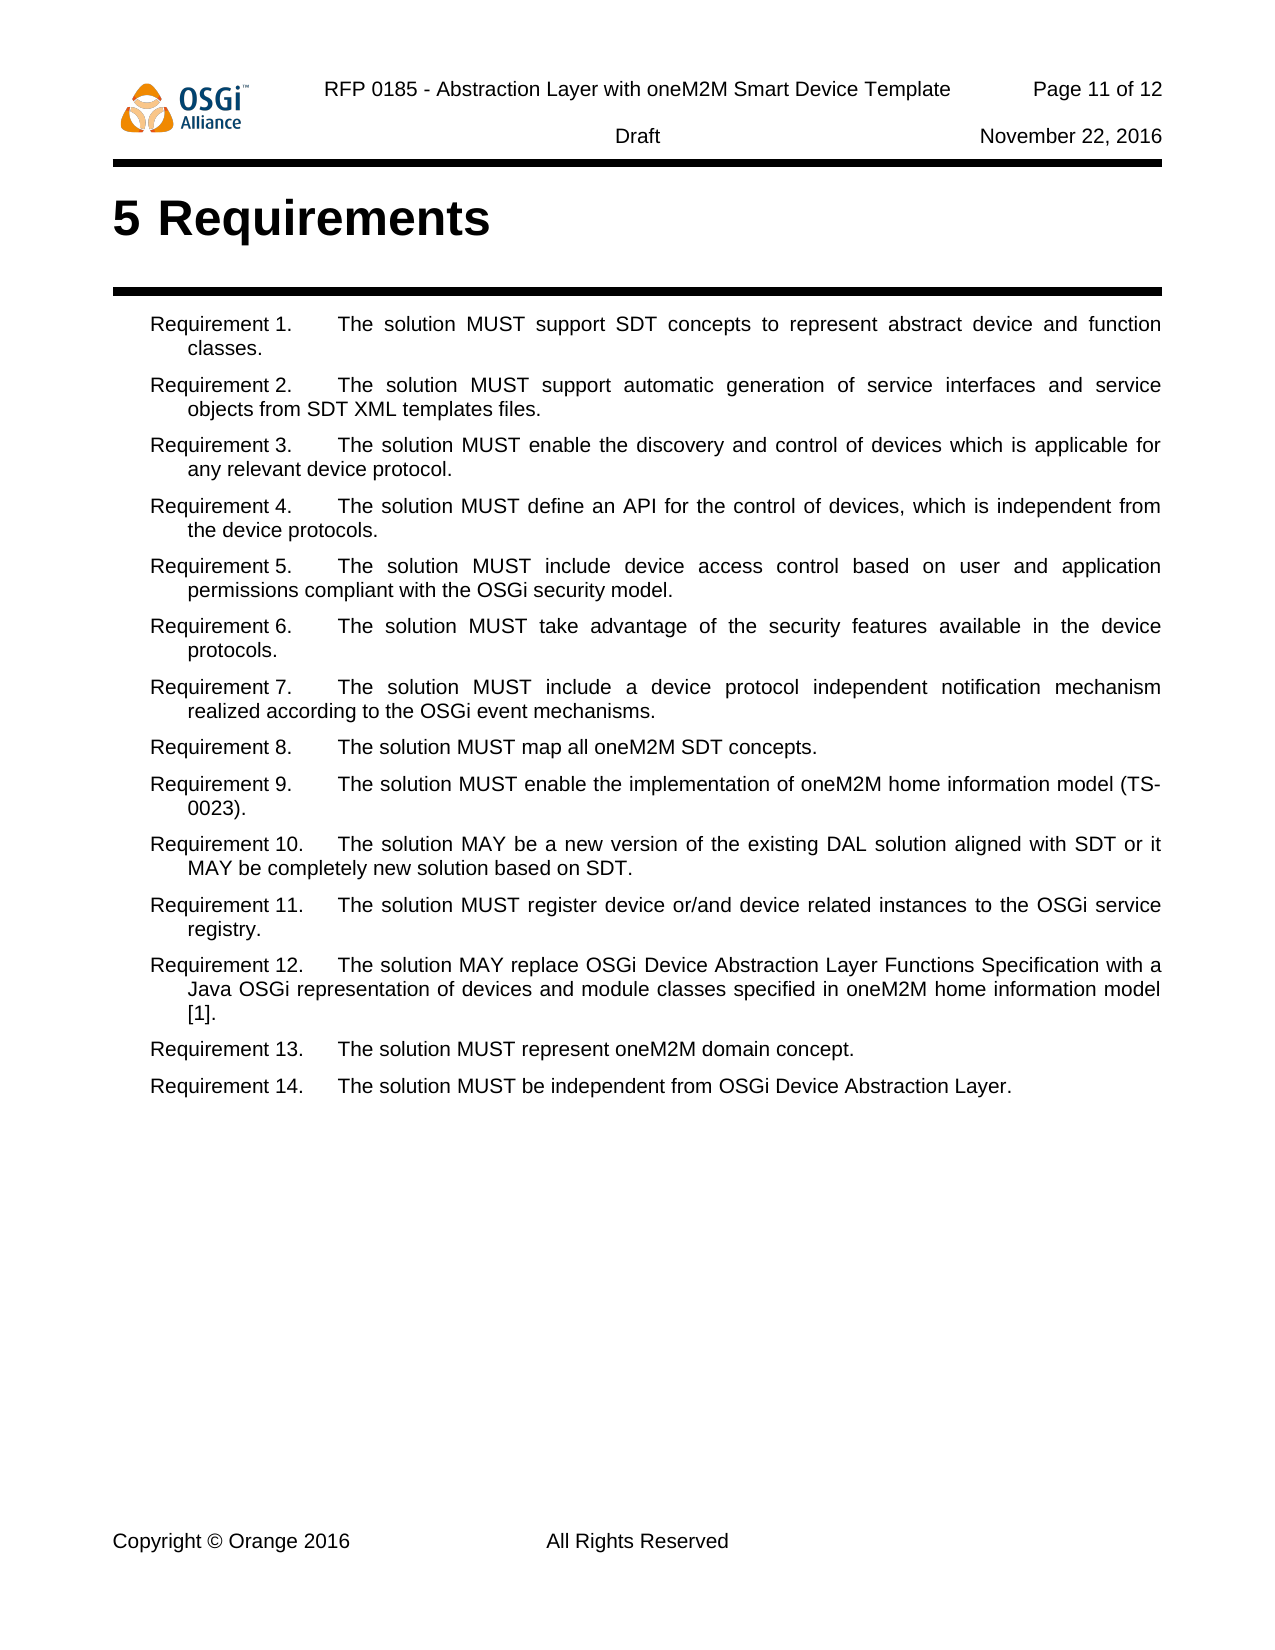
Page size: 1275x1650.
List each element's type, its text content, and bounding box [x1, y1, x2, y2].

list The solution MUST be independent from OSGi Device Abstraction Layer. [150, 1074, 1162, 1098]
list The solution MUST enable the implementation of oneM2M home information model (TS-0023). [150, 772, 1162, 819]
list The solution MAY be a new version of the existing DAL solution aligned with SDT or it MAY be completely new solution based on SDT. [150, 832, 1162, 880]
picture [113, 76, 257, 140]
list The solution MUST support automatic generation of service interfaces and service objects from SDT XML templates files. [150, 373, 1162, 421]
list The solution MUST enable the discovery and control of devices which is applicable for any relevant device protocol. [150, 433, 1162, 481]
list The solution MUST include device access control based on user and application permissions compliant with the OSGi security model. [150, 554, 1162, 602]
list The solution MUST represent oneM2M domain concept. [150, 1037, 1162, 1061]
list The solution MUST take advantage of the security features available in the device protocols. [150, 614, 1162, 662]
list The solution MUST map all oneM2M SDT concepts. [150, 735, 1162, 759]
list The solution MUST support SDT concepts to represent abstract device and function classes. [150, 312, 1162, 360]
list The solution MUST register device or/and device related instances to the OSGi service registry. [150, 892, 1162, 940]
list The solution MUST define an API for the control of devices, which is independent from the device protocols. [150, 493, 1162, 541]
subtitle Requirements [112, 160, 1162, 296]
list The solution MUST include a device protocol independent notification mechanism realized according to the OSGi event mechanisms. [150, 675, 1162, 723]
